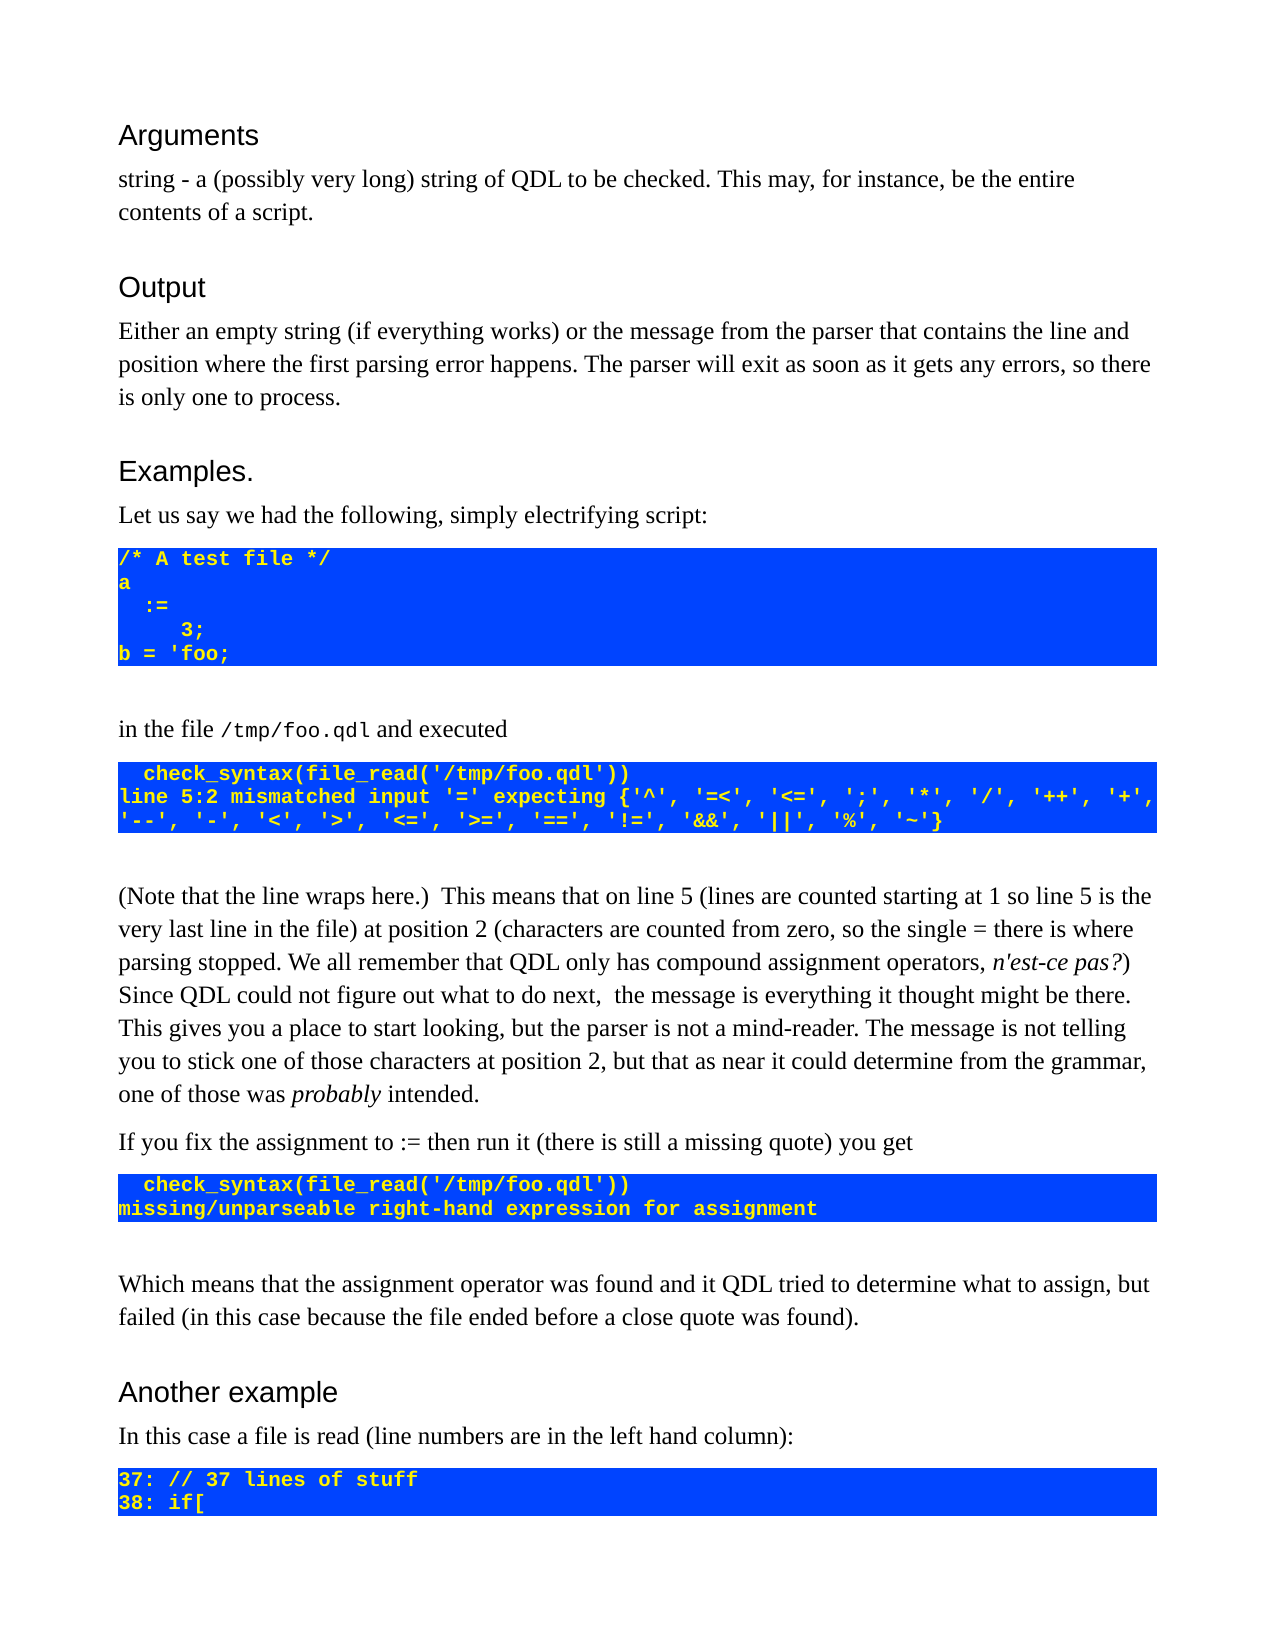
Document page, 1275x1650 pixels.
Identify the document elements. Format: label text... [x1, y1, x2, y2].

text string - a (possibly very long) string of QDL to be checked. This may, for instance, be the entire contents of a script. [118, 164, 1157, 226]
text Which means that the assignment operator was found and it QDL tried to determine what to assign, but failed (in this case because the file ended before a close quote was found). [118, 1269, 1157, 1331]
text In this case a file is read (line numbers are in the left hand column): [118, 1421, 1157, 1450]
text missing/unparseable right-hand expression for assignment [118, 1198, 1157, 1222]
text check_syntax(file_read('/tmp/foo.qdl')) [118, 762, 1157, 786]
text := [118, 595, 1157, 619]
text in the file /tmp/foo.qdl and executed [118, 714, 1157, 743]
text line 5:2 mismatched input '=' expecting {'^', '=<', '<=', ';', '*', '/', '++', '+', '--', '-', '<', '>', '<=', '>=', '==', '!=', '&&', '||', '%', '~'} [118, 786, 1157, 833]
text Let us say we had the following, simply electrifying script: [118, 501, 1157, 529]
text 3; [118, 619, 1157, 643]
text check_syntax(file_read('/tmp/foo.qdl')) [118, 1174, 1157, 1198]
subtitle Arguments [118, 118, 1157, 152]
subtitle Examples. [118, 454, 1157, 488]
text 37: // 37 lines of stuff 38: if[ [118, 1468, 1157, 1516]
text /* A test file */ [118, 548, 1157, 572]
text a [118, 572, 1157, 595]
text Either an empty string (if everything works) or the message from the parser that contains the line and position where the first parsing error happens. The parser will exit as soon as it gets any errors, so there is only one to process. [118, 316, 1157, 411]
text b = 'foo; [118, 643, 1157, 666]
text If you fix the assignment to := then run it (there is still a missing quote) you get [118, 1127, 1157, 1156]
subtitle Output [118, 270, 1157, 303]
text (Note that the line wraps here.) This means that on line 5 (lines are counted starting at 1 so line 5 is the very last line in the file) at position 2 (characters are counted from zero, so the single = there is where parsing stopped. We all remember that QDL only has compound assignment operators, n'est-ce pas?) Since QDL could not figure out what to do next, the message is everything it thought might be there. This gives you a place to start looking, but the parser is not a mind-reader. The message is not telling you to stick one of those characters at position 2, but that as near it could determine from the grammar, one of those was probably intended. [118, 881, 1157, 1108]
subtitle Another example [118, 1375, 1157, 1408]
